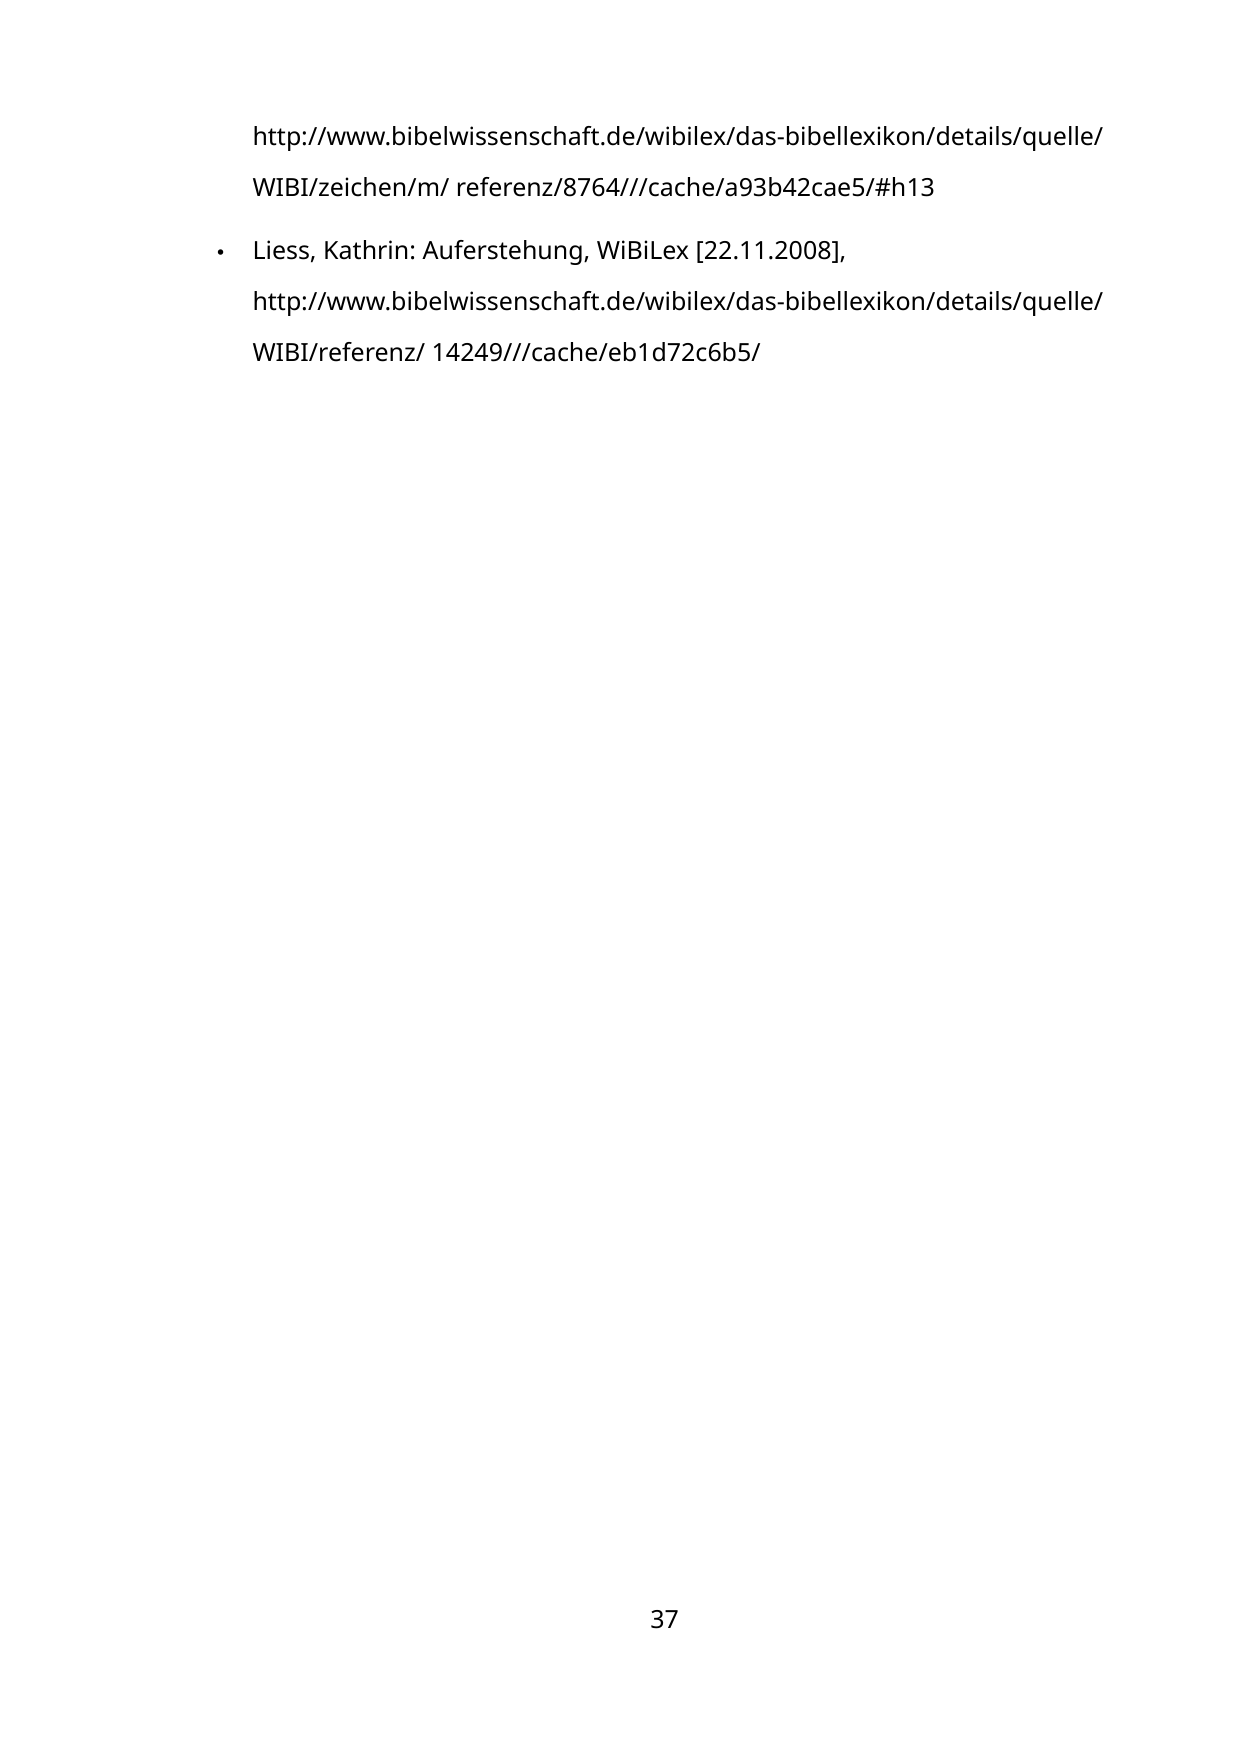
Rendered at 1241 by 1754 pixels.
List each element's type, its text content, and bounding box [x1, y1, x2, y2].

list Liess, Kathrin: Auferstehung, WiBiLex [22.11.2008], http://www.bibelwissenschaft.de/wibilex/das-bibellexikon/details/quelle/WIBI/referenz/ 14249///cache/eb1d72c6b5/ [215, 233, 1122, 369]
list http://www.bibelwissenschaft.de/wibilex/das-bibellexikon/details/quelle/WIBI/zeichen/m/ referenz/8764///cache/a93b42cae5/#h13 [215, 118, 1122, 203]
